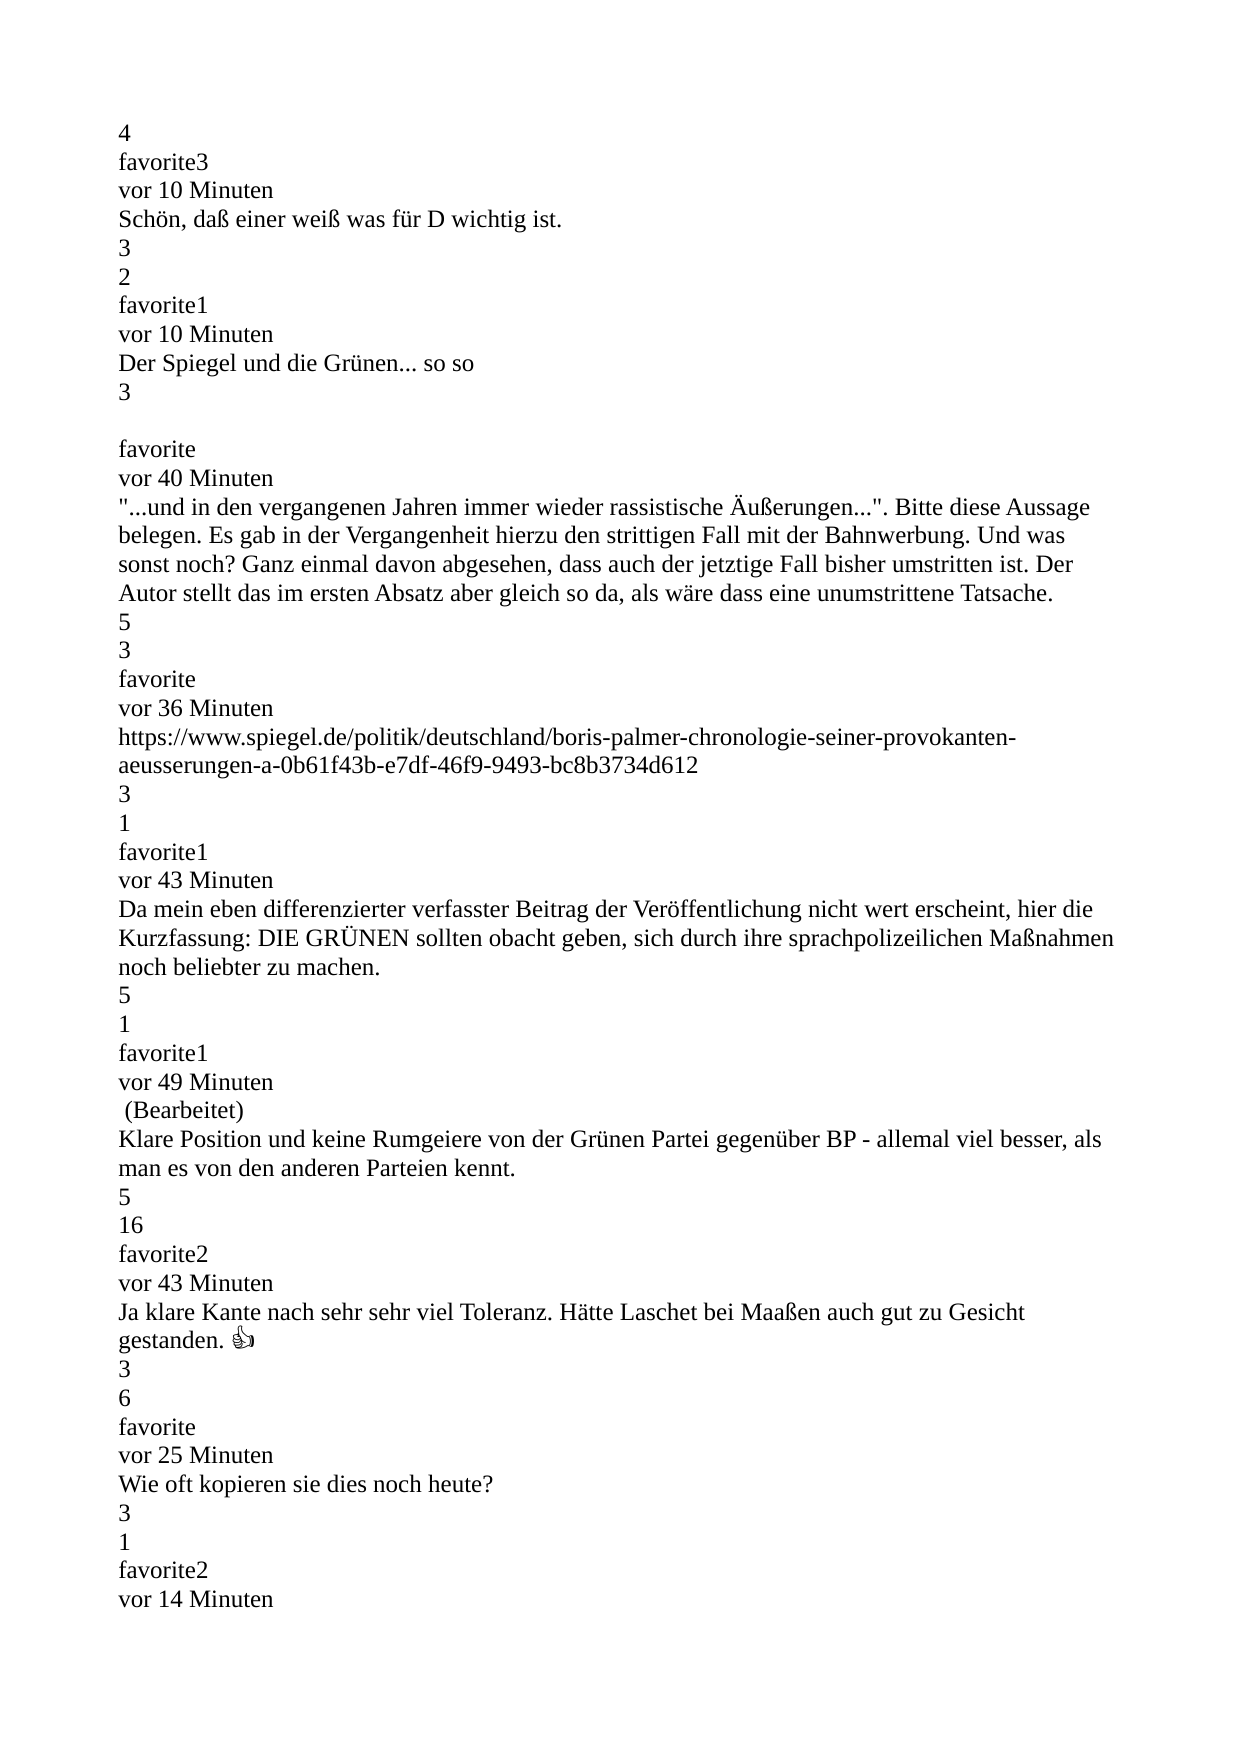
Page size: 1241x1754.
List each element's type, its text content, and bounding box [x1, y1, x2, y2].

text vor 36 Minuten [118, 693, 1122, 722]
text favorite1 [118, 291, 1122, 319]
text Der Spiegel und die Grünen... so so [118, 348, 1122, 377]
text 5 [118, 1182, 1122, 1211]
text vor 10 Minuten [118, 176, 1122, 204]
text vor 43 Minuten [118, 866, 1122, 894]
text 5 [118, 981, 1122, 1009]
text 1 [118, 1009, 1122, 1038]
text 6 [118, 1383, 1122, 1412]
text vor 49 Minuten [118, 1067, 1122, 1096]
text favorite1 [118, 837, 1122, 866]
text vor 43 Minuten [118, 1268, 1122, 1297]
text 4 [118, 118, 1122, 147]
text 3 [118, 377, 1122, 406]
text favorite1 [118, 1038, 1122, 1067]
text Klare Position und keine Rumgeiere von der Grünen Partei gegenüber BP - allemal viel besser, als man es von den anderen Parteien kennt. [118, 1124, 1122, 1182]
text https://www.spiegel.de/politik/deutschland/boris-palmer-chronologie-seiner-provokanten-aeusserungen-a-0b61f43b-e7df-46f9-9493-bc8b3734d612 [118, 722, 1122, 779]
text 1 [118, 808, 1122, 837]
text Ja klare Kante nach sehr sehr viel Toleranz. Hätte Laschet bei Maaßen auch gut zu Gesicht gestanden. 👍 [118, 1297, 1122, 1354]
text 5 [118, 607, 1122, 636]
text 3 [118, 779, 1122, 808]
text vor 10 Minuten [118, 319, 1122, 348]
text 3 [118, 1498, 1122, 1527]
text 3 [118, 636, 1122, 664]
text (Bearbeitet) [118, 1096, 1122, 1124]
text 1 [118, 1527, 1122, 1556]
text favorite2 [118, 1556, 1122, 1584]
text 2 [118, 262, 1122, 291]
text vor 25 Minuten [118, 1441, 1122, 1469]
text favorite3 [118, 147, 1122, 176]
text favorite [118, 1412, 1122, 1441]
text 3 [118, 1354, 1122, 1383]
text vor 14 Minuten [118, 1584, 1122, 1613]
text 16 [118, 1211, 1122, 1239]
text vor 40 Minuten [118, 463, 1122, 492]
text Wie oft kopieren sie dies noch heute? [118, 1469, 1122, 1498]
text Da mein eben differenzierter verfasster Beitrag der Veröffentlichung nicht wert erscheint, hier die Kurzfassung: DIE GRÜNEN sollten obacht geben, sich durch ihre sprachpolizeilichen Maßnahmen noch beliebter zu machen. [118, 894, 1122, 981]
text Schön, daß einer weiß was für D wichtig ist. [118, 204, 1122, 233]
text favorite [118, 434, 1122, 463]
text favorite [118, 664, 1122, 693]
text "...und in den vergangenen Jahren immer wieder rassistische Äußerungen...". Bitte diese Aussage belegen. Es gab in der Vergangenheit hierzu den strittigen Fall mit der Bahnwerbung. Und was sonst noch? Ganz einmal davon abgesehen, dass auch der jetztige Fall bisher umstritten ist. Der Autor stellt das im ersten Absatz aber gleich so da, als wäre dass eine unumstrittene Tatsache. [118, 492, 1122, 607]
text 3 [118, 233, 1122, 262]
text favorite2 [118, 1239, 1122, 1268]
